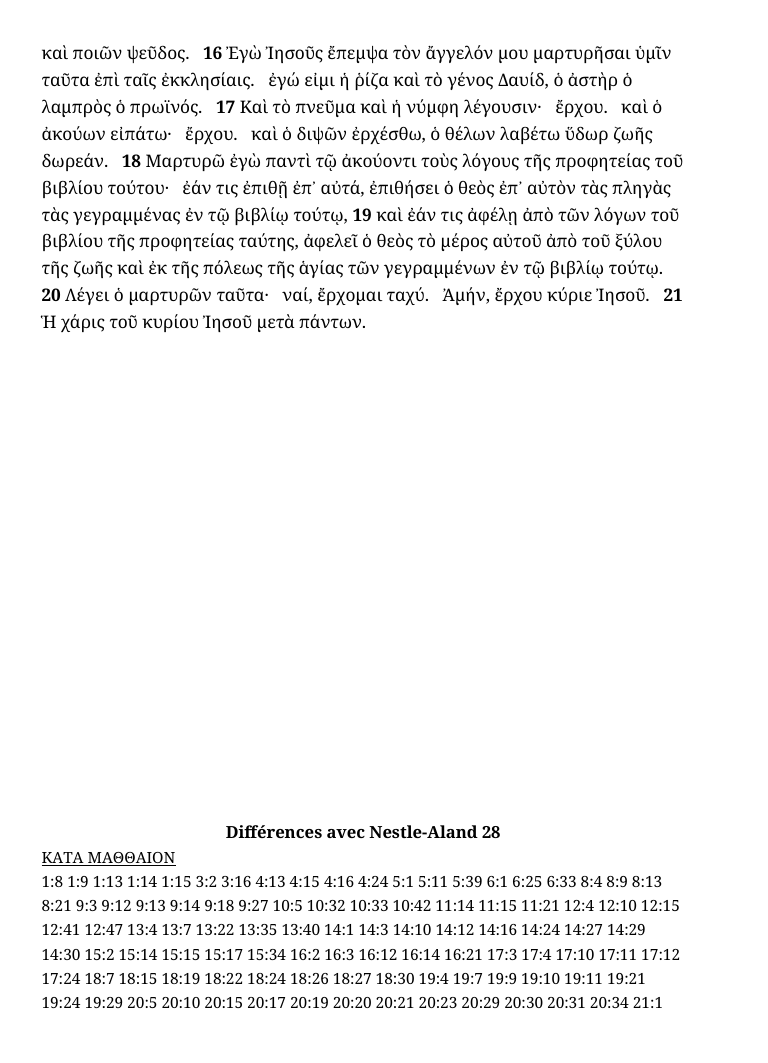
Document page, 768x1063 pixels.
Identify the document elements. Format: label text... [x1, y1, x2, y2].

text καὶ ποιῶν ψεῦδος. 16 Ἐγὼ Ἰησοῦς ἔπεμψα τὸν ἄγγελόν μου μαρτυρῆσαι ὑμῖν ταῦτα ἐπὶ ταῖς ἐκκλησίαις. ἐγώ εἰμι ἡ ῥίζα καὶ τὸ γένος Δαυίδ, ὁ ἀστὴρ ὁ λαμπρὸς ὁ πρωϊνός. 17 Καὶ τὸ πνεῦμα καὶ ἡ νύμφη λέγουσιν· ἔρχου. καὶ ὁ ἀκούων εἰπάτω· ἔρχου. καὶ ὁ διψῶν ἐρχέσθω, ὁ θέλων λαβέτω ὕδωρ ζωῆς δωρεάν. 18 Μαρτυρῶ ἐγὼ παντὶ τῷ ἀκούοντι τοὺς λόγους τῆς προφητείας τοῦ βιβλίου τούτου· ἐάν τις ἐπιθῇ ἐπ᾽ αὐτά, ἐπιθήσει ὁ θεὸς ἐπ᾽ αὐτὸν τὰς πληγὰς τὰς γεγραμμένας ἐν τῷ βιβλίῳ τούτῳ, 19 καὶ ἐάν τις ἀφέλῃ ἀπὸ τῶν λόγων τοῦ βιβλίου τῆς προφητείας ταύτης, ἀφελεῖ ὁ θεὸς τὸ μέρος αὐτοῦ ἀπὸ τοῦ ξύλου τῆς ζωῆς καὶ ἐκ τῆς πόλεως τῆς ἁγίας τῶν γεγραμμένων ἐν τῷ βιβλίῳ τούτῳ. 20 Λέγει ὁ μαρτυρῶν ταῦτα· ναί, ἔρχομαι ταχύ. Ἀμήν, ἔρχου κύριε Ἰησοῦ. 21 Ἡ χάρις τοῦ κυρίου Ἰησοῦ μετὰ πάντων. [41, 41, 685, 333]
text Différences avec Nestle-Aland 28 [41, 821, 685, 843]
text ΚΑΤΑ ΜΑΘΘΑΙΟΝ 1:8 1:9 1:13 1:14 1:15 3:2 3:16 4:13 4:15 4:16 4:24 5:1 5:11 5:39 6:1 6:25 6:33 8:4 8:9 8:13 8:21 9:3 9:12 9:13 9:14 9:18 9:27 10:5 10:32 10:33 10:42 11:14 11:15 11:21 12:4 12:10 12:15 12:41 12:47 13:4 13:7 13:22 13:35 13:40 14:1 14:3 14:10 14:12 14:16 14:24 14:27 14:29 14:30 15:2 15:14 15:15 15:17 15:34 16:2 16:3 16:12 16:14 16:21 17:3 17:4 17:10 17:11 17:12 17:24 18:7 18:15 18:19 18:22 18:24 18:26 18:27 18:30 19:4 19:7 19:9 19:10 19:11 19:21 19:24 19:29 20:5 20:10 20:15 20:17 20:19 20:20 20:21 20:23 20:29 20:30 20:31 20:34 21:1 [41, 847, 685, 1013]
